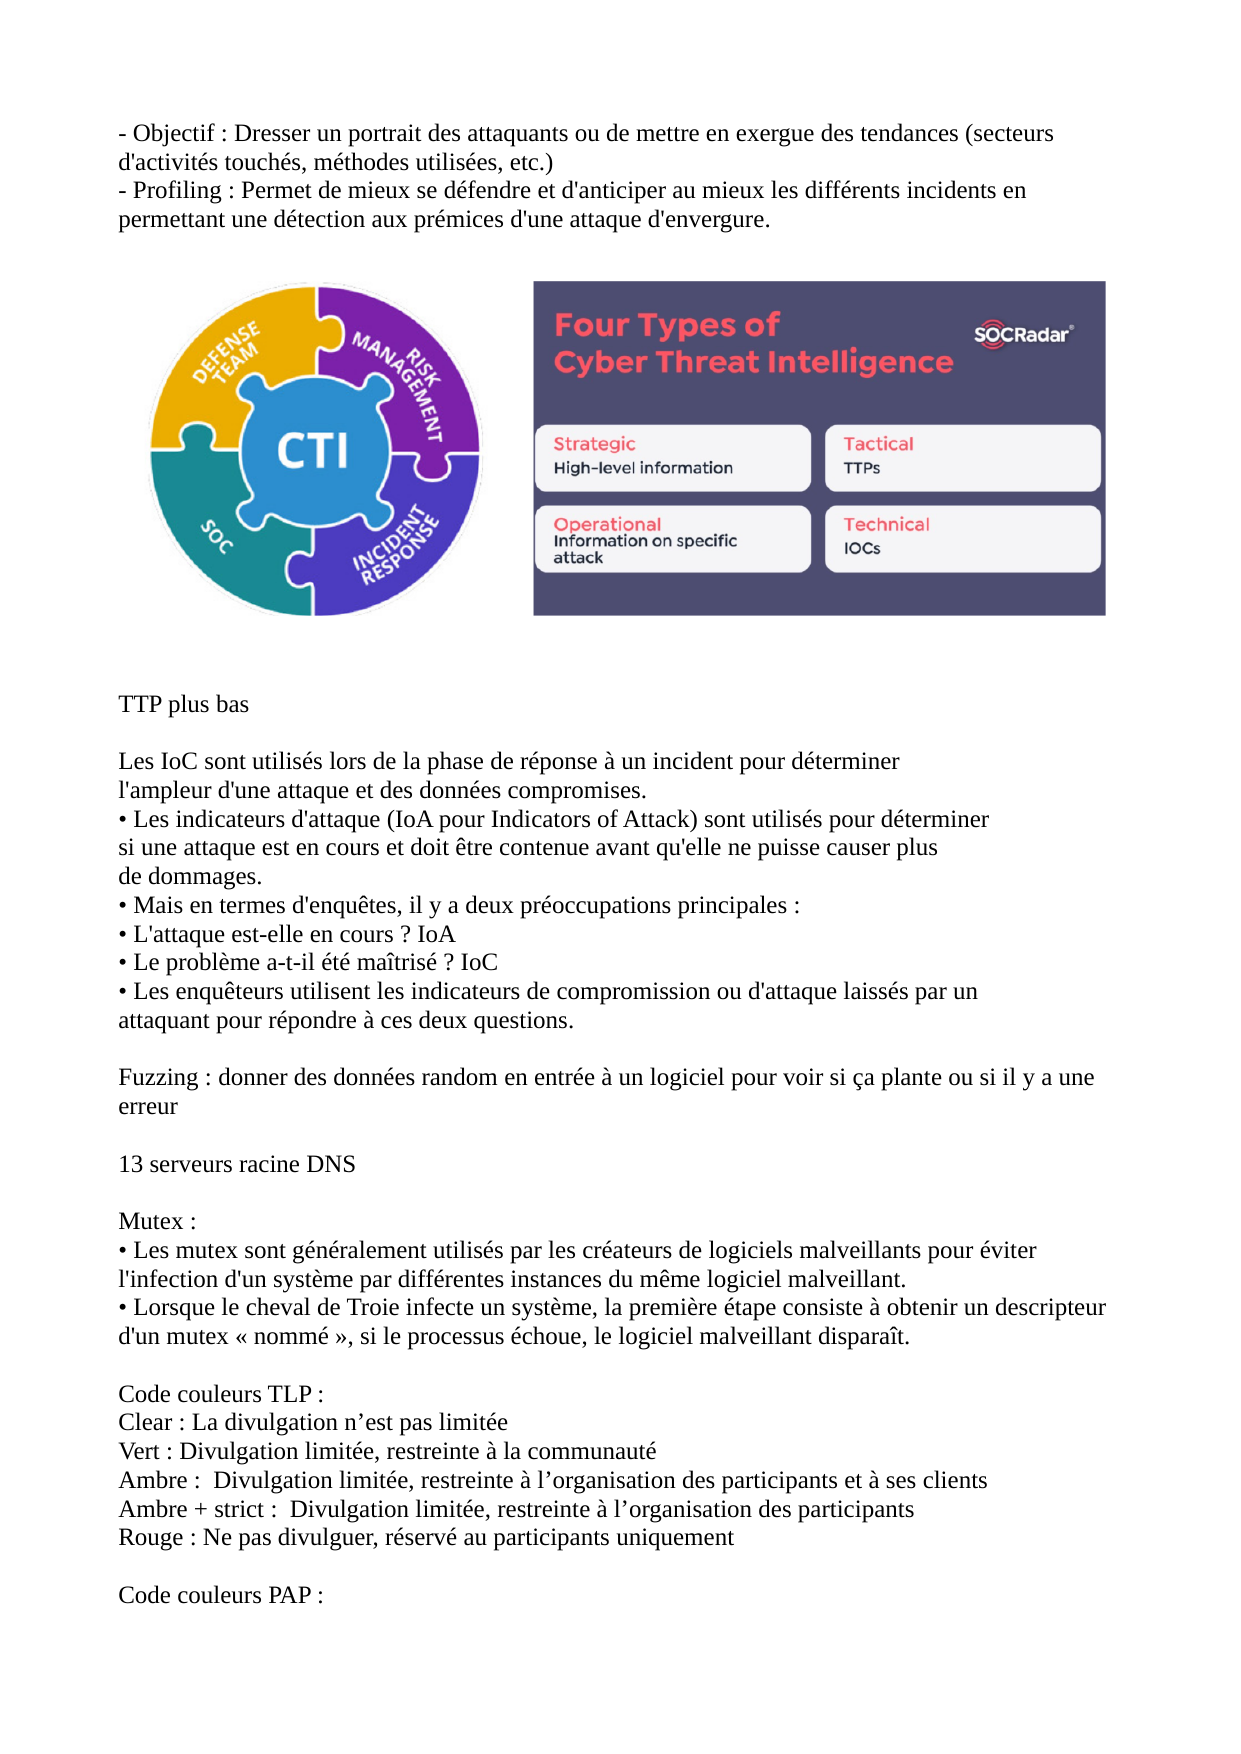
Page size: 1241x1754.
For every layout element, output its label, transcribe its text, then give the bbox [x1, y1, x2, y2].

text attaquant pour répondre à ces deux questions. [118, 1005, 1122, 1034]
text - Profiling : Permet de mieux se défendre et d'anticiper au mieux les différents incidents en permettant une détection aux prémices d'une attaque d'envergure. [118, 176, 1122, 233]
text • Les enquêteurs utilisent les indicateurs de compromission ou d'attaque laissés par un [118, 976, 1122, 1005]
text TTP plus bas [118, 689, 1122, 717]
text Fuzzing : donner des données random en entrée à un logiciel pour voir si ça plante ou si il y a une erreur [118, 1062, 1122, 1120]
text • Mais en termes d'enquêtes, il y a deux préoccupations principales : [118, 890, 1122, 919]
text Vert : Divulgation limitée, restreinte à la communauté [118, 1436, 1122, 1465]
text l'ampleur d'une attaque et des données compromises. [118, 775, 1122, 804]
text Code couleurs PAP : [118, 1580, 1122, 1609]
text Clear : La divulgation n’est pas limitée [118, 1407, 1122, 1436]
text si une attaque est en cours et doit être contenue avant qu'elle ne puisse causer plus [118, 832, 1122, 861]
text • L'attaque est-elle en cours ? IoA [118, 919, 1122, 947]
picture [118, 261, 1123, 632]
text • Lorsque le cheval de Troie infecte un système, la première étape consiste à obtenir un descripteur d'un mutex « nommé », si le processus échoue, le logiciel malveillant disparaît. [118, 1292, 1122, 1350]
text Ambre : Divulgation limitée, restreinte à l’organisation des participants et à ses clients [118, 1465, 1122, 1494]
text Les IoC sont utilisés lors de la phase de réponse à un incident pour déterminer [118, 746, 1122, 775]
text • Les mutex sont généralement utilisés par les créateurs de logiciels malveillants pour éviter l'infection d'un système par différentes instances du même logiciel malveillant. [118, 1235, 1122, 1292]
text de dommages. [118, 861, 1122, 890]
text Rouge : Ne pas divulguer, réservé au participants uniquement [118, 1522, 1122, 1551]
text Mutex : [118, 1206, 1122, 1235]
text Code couleurs TLP : [118, 1379, 1122, 1407]
text Ambre + strict : Divulgation limitée, restreinte à l’organisation des participants [118, 1494, 1122, 1522]
text • Les indicateurs d'attaque (IoA pour Indicators of Attack) sont utilisés pour déterminer [118, 804, 1122, 832]
text • Le problème a-t-il été maîtrisé ? IoC [118, 947, 1122, 976]
text - Objectif : Dresser un portrait des attaquants ou de mettre en exergue des tendances (secteurs d'activités touchés, méthodes utilisées, etc.) [118, 118, 1122, 176]
text 13 serveurs racine DNS [118, 1149, 1122, 1177]
